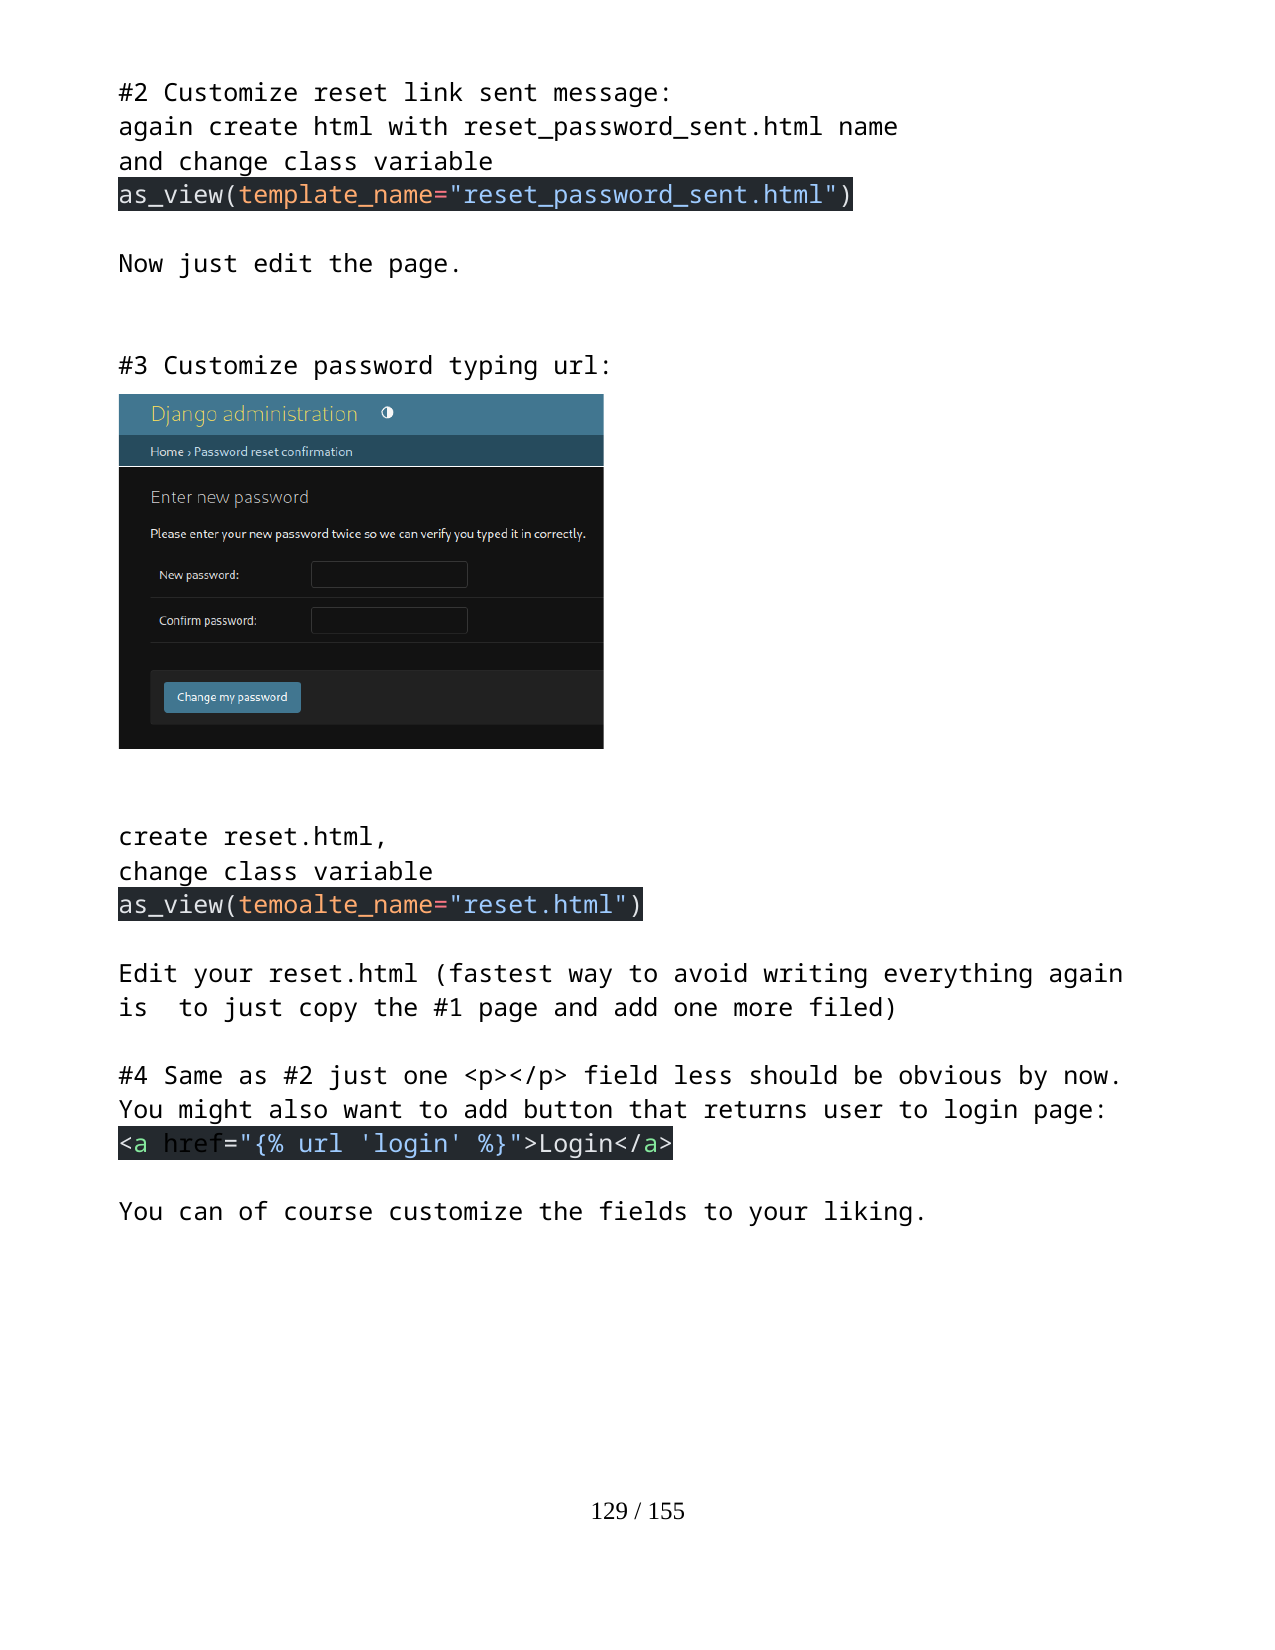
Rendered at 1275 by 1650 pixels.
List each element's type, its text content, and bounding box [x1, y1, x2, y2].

text create reset.html, [118, 819, 1157, 853]
text #4 Same as #2 just one <p></p> field less should be obvious by now. [118, 1057, 1157, 1092]
text Edit your reset.html (fastest way to avoid writing everything again is to just copy the #1 page and add one more filed) [118, 955, 1157, 1023]
text and change class variable [118, 143, 1157, 177]
text Now just edit the page. [118, 245, 1157, 279]
text change class variable [118, 853, 1157, 887]
text #3 Customize password typing url: [118, 347, 1157, 382]
text You can of course customize the fields to your liking. [118, 1194, 1157, 1228]
text as_view(template_name="reset_password_sent.html") [118, 177, 1157, 211]
text You might also want to add button that returns user to login page: [118, 1092, 1157, 1126]
text #2 Customize reset link sent message: [118, 75, 1157, 109]
text again create html with reset_password_sent.html name [118, 109, 1157, 143]
text <a href="{% url 'login' %}">Login</a> [118, 1126, 1157, 1160]
text as_view(temoalte_name="reset.html") [118, 887, 1157, 921]
